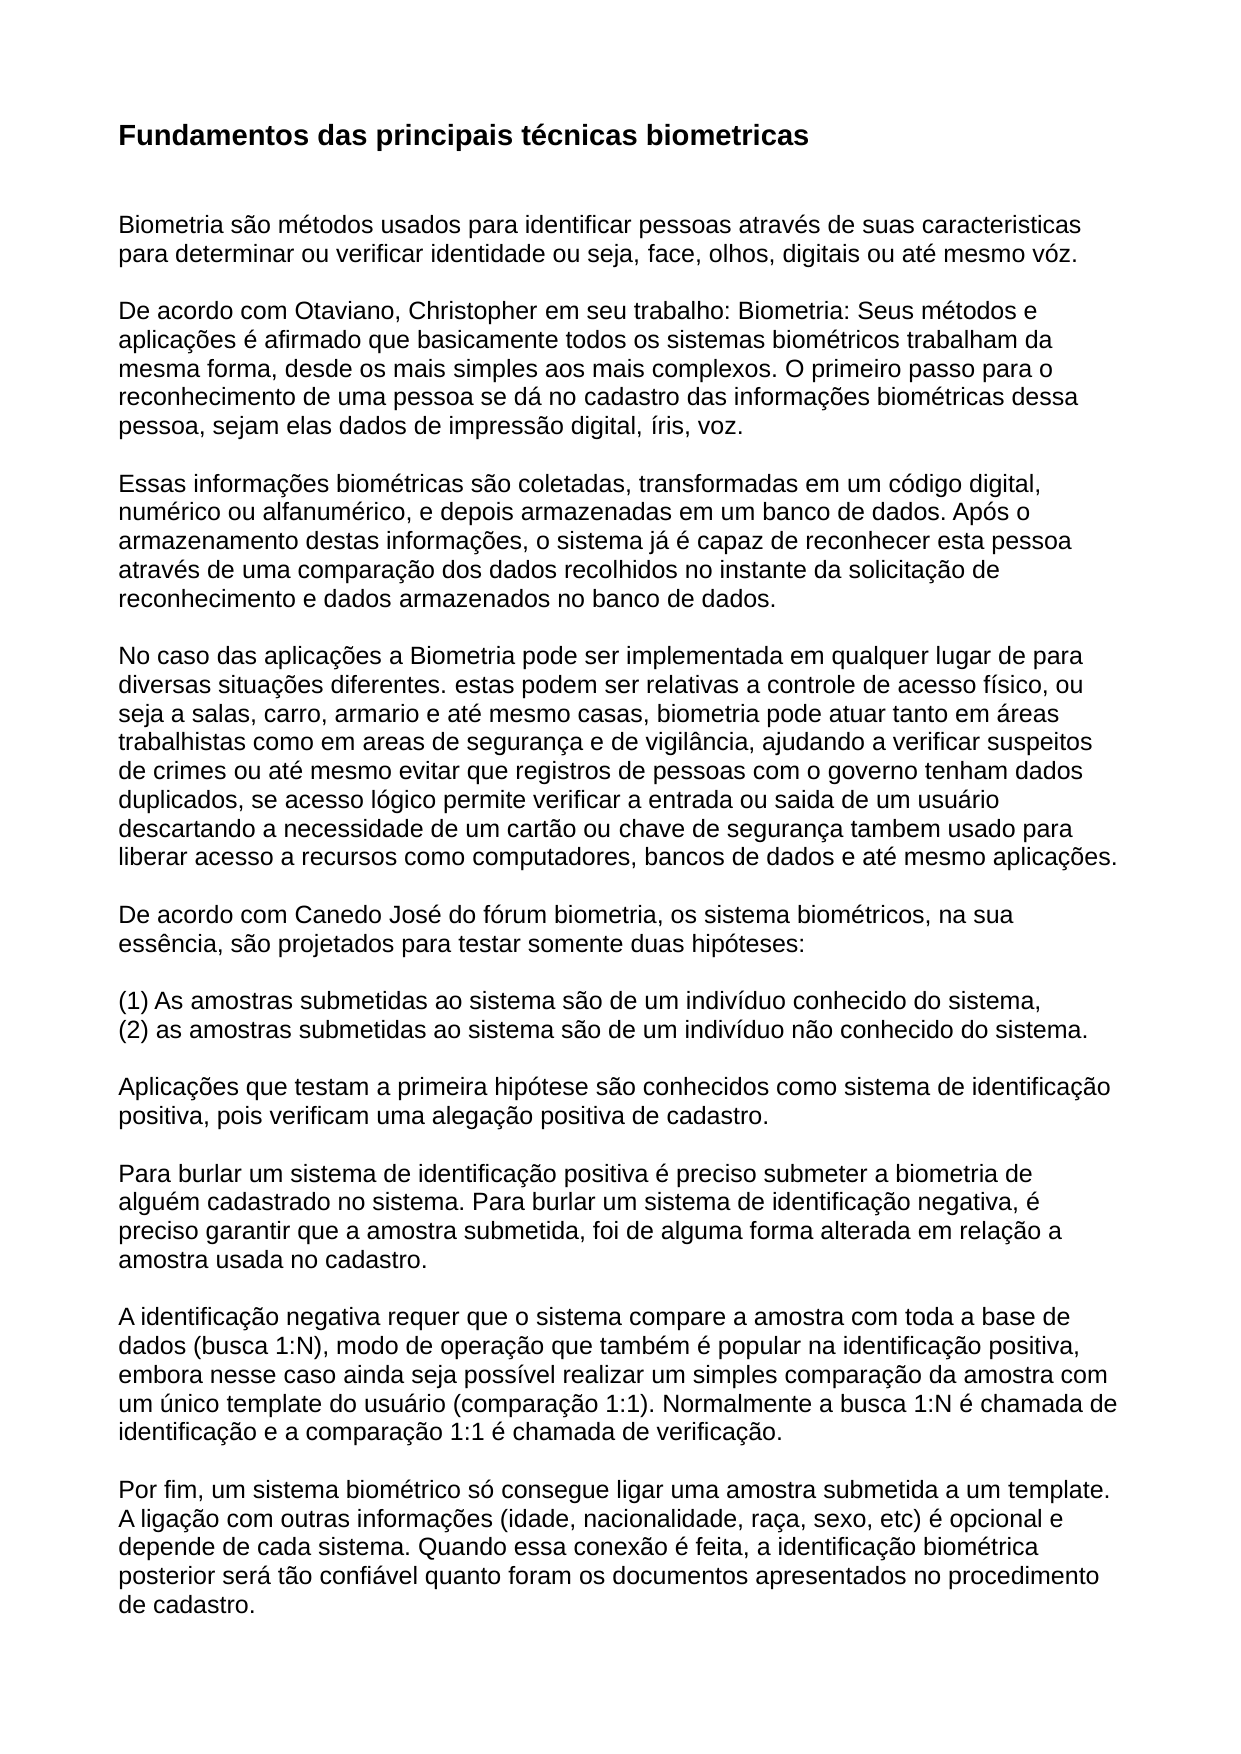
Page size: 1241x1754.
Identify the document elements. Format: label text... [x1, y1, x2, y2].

text numérico ou alfanumérico, e depois armazenadas em um banco de dados. Após o [118, 497, 1122, 526]
text Biometria são métodos usados para identificar pessoas através de suas caracteristicas para determinar ou verificar identidade ou seja, face, olhos, digitais ou até mesmo vóz. [118, 210, 1122, 267]
text De acordo com Canedo José do fórum biometria, os sistema biométricos, na sua essência, são projetados para testar somente duas hipóteses: [118, 900, 1122, 957]
text Essas informações biométricas são coletadas, transformadas em um código digital, [118, 469, 1122, 497]
text De acordo com Otaviano, Christopher em seu trabalho: Biometria: Seus métodos e aplicações é afirmado que basicamente todos os sistemas biométricos trabalham da mesma forma, desde os mais simples aos mais complexos. O primeiro passo para o reconhecimento de uma pessoa se dá no cadastro das informações biométricas dessa pessoa, sejam elas dados de impressão digital, íris, voz. [118, 296, 1122, 440]
text (1) As amostras submetidas ao sistema são de um indivíduo conhecido do sistema, [118, 986, 1122, 1015]
text No caso das aplicações a Biometria pode ser implementada em qualquer lugar de para diversas situações diferentes. estas podem ser relativas a controle de acesso físico, ou seja a salas, carro, armario e até mesmo casas, biometria pode atuar tanto em áreas trabalhistas como em areas de segurança e de vigilância, ajudando a verificar suspeitos de crimes ou até mesmo evitar que registros de pessoas com o governo tenham dados duplicados, se acesso lógico permite verificar a entrada ou saida de um usuário descartando a necessidade de um cartão ou chave de segurança tambem usado para liberar acesso a recursos como computadores, bancos de dados e até mesmo aplicações. [118, 641, 1122, 871]
text Fundamentos das principais técnicas biometricas [118, 118, 1122, 152]
text Para burlar um sistema de identificação positiva é preciso submeter a biometria de alguém cadastrado no sistema. Para burlar um sistema de identificação negativa, é preciso garantir que a amostra submetida, foi de alguma forma alterada em relação a amostra usada no cadastro. [118, 1159, 1122, 1274]
text A identificação negativa requer que o sistema compare a amostra com toda a base de dados (busca 1:N), modo de operação que também é popular na identificação positiva, embora nesse caso ainda seja possível realizar um simples comparação da amostra com um único template do usuário (comparação 1:1). Normalmente a busca 1:N é chamada de identificação e a comparação 1:1 é chamada de verificação. [118, 1302, 1122, 1446]
text armazenamento destas informações, o sistema já é capaz de reconhecer esta pessoa através de uma comparação dos dados recolhidos no instante da solicitação de reconhecimento e dados armazenados no banco de dados. [118, 526, 1122, 612]
text Por fim, um sistema biométrico só consegue ligar uma amostra submetida a um template. A ligação com outras informações (idade, nacionalidade, raça, sexo, etc) é opcional e depende de cada sistema. Quando essa conexão é feita, a identificação biométrica posterior será tão confiável quanto foram os documentos apresentados no procedimento de cadastro. [118, 1475, 1122, 1619]
text (2) as amostras submetidas ao sistema são de um indivíduo não conhecido do sistema. [118, 1015, 1122, 1044]
text Aplicações que testam a primeira hipótese são conhecidos como sistema de identificação positiva, pois verificam uma alegação positiva de cadastro. [118, 1072, 1122, 1130]
